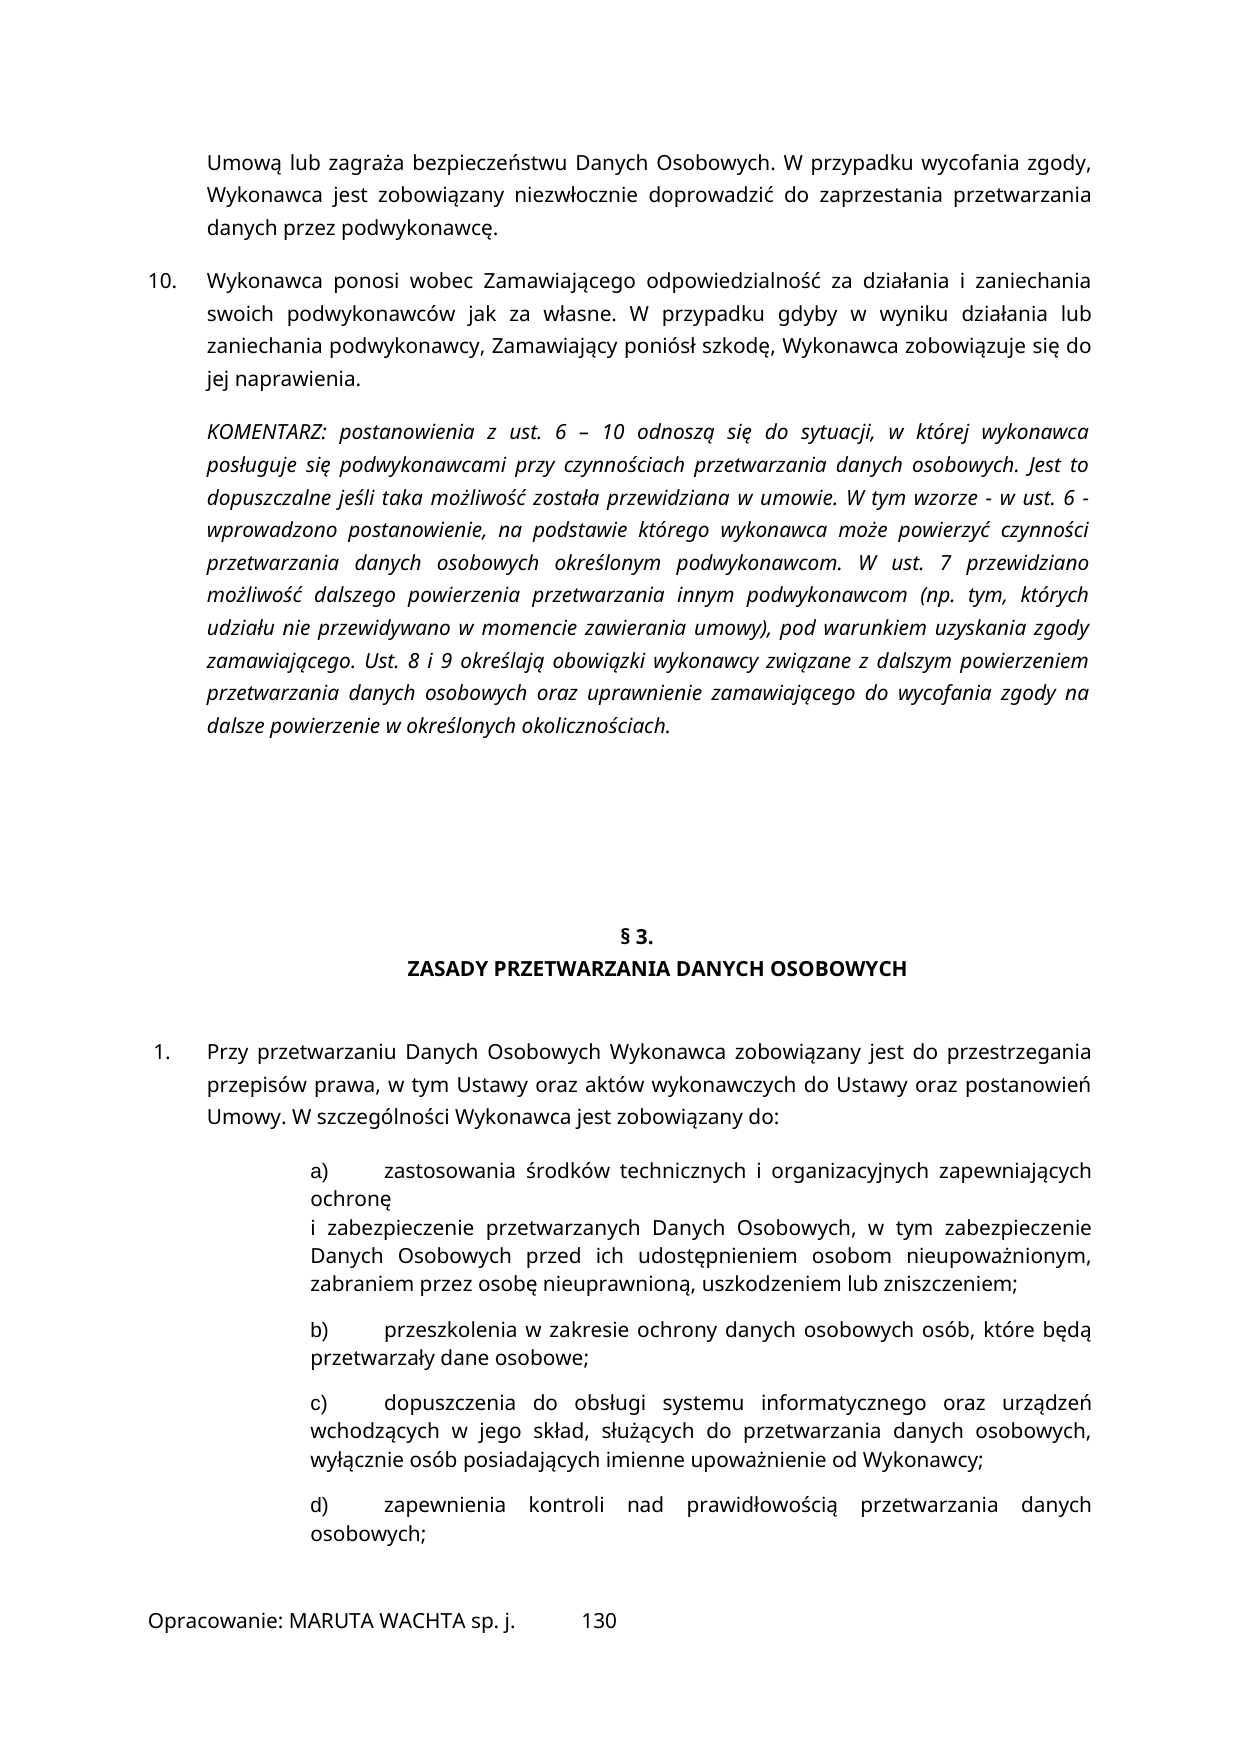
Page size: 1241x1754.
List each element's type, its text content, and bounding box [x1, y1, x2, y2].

list Przy przetwarzaniu Danych Osobowych Wykonawca zobowiązany jest do przestrzegania przepisów prawa, w tym Ustawy oraz aktów wykonawczych do Ustawy oraz postanowień Umowy. W szczególności Wykonawca jest zobowiązany do: [148, 1037, 1093, 1131]
list Wykonawca ponosi wobec Zamawiającego odpowiedzialność za działania i zaniechania swoich podwykonawców jak za własne. W przypadku gdyby w wyniku działania lub zaniechania podwykonawcy, Zamawiający poniósł szkodę, Wykonawca zobowiązuje się do jej naprawienia. [148, 266, 1093, 392]
list dopuszczenia do obsługi systemu informatycznego oraz urządzeń wchodzących w jego skład, służących do przetwarzania danych osobowych, wyłącznie osób posiadających imienne upoważnienie od Wykonawcy; [310, 1388, 1093, 1473]
list przeszkolenia w zakresie ochrony danych osobowych osób, które będą przetwarzały dane osobowe; [310, 1315, 1093, 1372]
list ZASADY PRZETWARZANIA DANYCH OSOBOWYCH [185, 922, 1093, 983]
list zapewnienia kontroli nad prawidłowością przetwarzania danych osobowych; [310, 1490, 1093, 1547]
list Umową lub zagraża bezpieczeństwu Danych Osobowych. W przypadku wycofania zgody, Wykonawca jest zobowiązany niezwłocznie doprowadzić do zaprzestania przetwarzania danych przez podwykonawcę. [148, 148, 1093, 241]
list zastosowania środków technicznych i organizacyjnych zapewniających ochronę i zabezpieczenie przetwarzanych Danych Osobowych, w tym zabezpieczenie Danych Osobowych przed ich udostępnieniem osobom nieupoważnionym, zabraniem przez osobę nieuprawnioną, uszkodzeniem lub zniszczeniem; [310, 1156, 1093, 1298]
text KOMENTARZ: postanowienia z ust. 6 – 10 odnoszą się do sytuacji, w której wykonawca posługuje się podwykonawcami przy czynnościach przetwarzania danych osobowych. Jest to dopuszczalne jeśli taka możliwość została przewidziana w umowie. W tym wzorze - w ust. 6 - wprowadzono postanowienie, na podstawie którego wykonawca może powierzyć czynności przetwarzania danych osobowych określonym podwykonawcom. W ust. 7 przewidziano możliwość dalszego powierzenia przetwarzania innym podwykonawcom (np. tym, których udziału nie przewidywano w momencie zawierania umowy), pod warunkiem uzyskania zgody zamawiającego. Ust. 8 i 9 określają obowiązki wykonawcy związane z dalszym powierzeniem przetwarzania danych osobowych oraz uprawnienie zamawiającego do wycofania zgody na dalsze powierzenie w określonych okolicznościach. [207, 417, 1093, 739]
